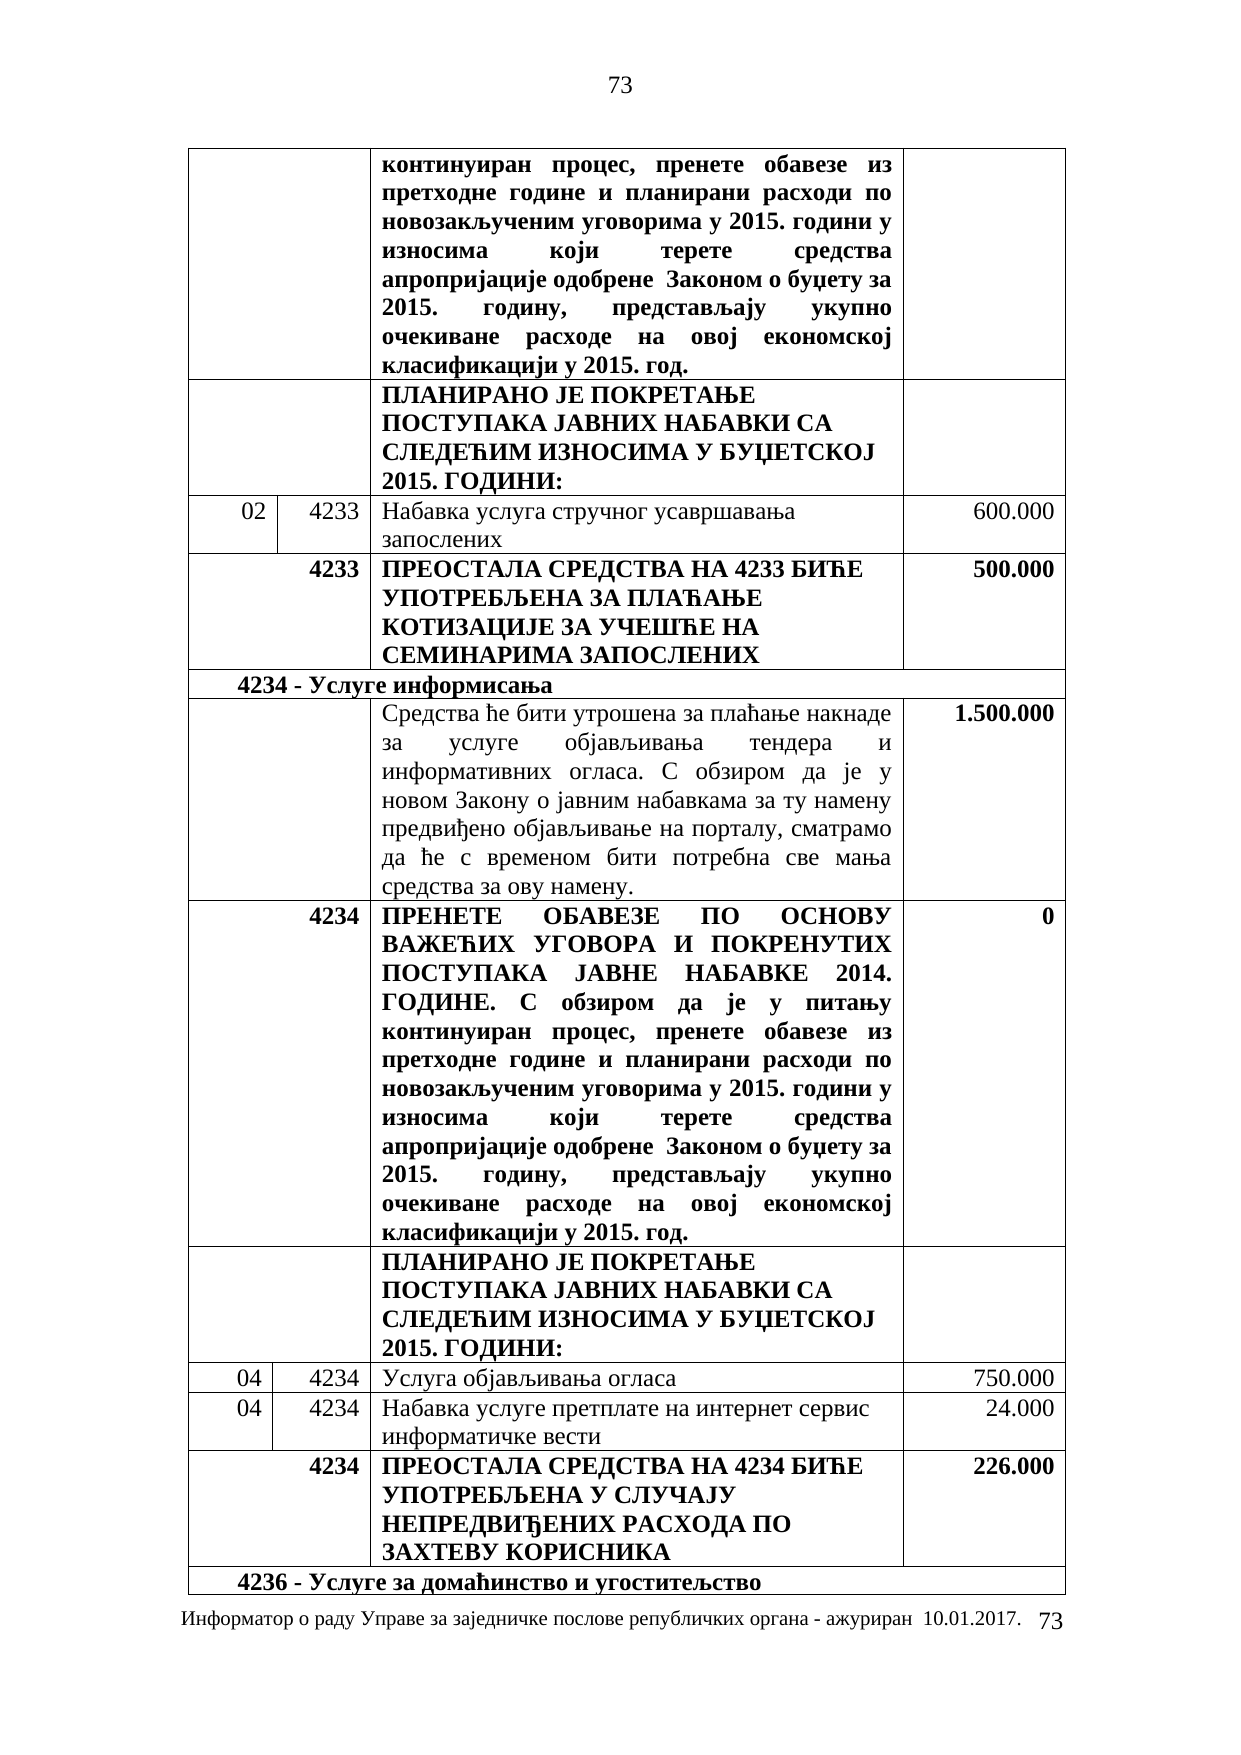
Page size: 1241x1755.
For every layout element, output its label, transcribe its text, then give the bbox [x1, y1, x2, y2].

table_cell [189, 1247, 370, 1362]
table_cell 500.000 [904, 554, 1065, 669]
table_cell Набавка услуга стручног усавршавања запослених [371, 496, 903, 553]
table_cell [189, 380, 370, 495]
table_cell 02 [189, 496, 277, 553]
table_cell 4234 - Услуге информисања [189, 670, 1065, 697]
table_cell [189, 699, 370, 900]
table_cell ПРЕОСТАЛА СРЕДСТВА НА 4233 БИЋЕ УПОТРЕБЉЕНА ЗА ПЛАЋАЊЕ КОТИЗАЦИЈЕ ЗА УЧЕШЋЕ НА СЕМИНАРИМА ЗАПОСЛЕНИХ [371, 554, 903, 669]
table_cell 4234 [273, 1363, 370, 1392]
table_cell 04 [189, 1393, 272, 1450]
table_cell 24.000 [904, 1393, 1065, 1450]
table_cell Средства ће бити утрошена за плаћање накнаде за услуге објављивања тендера и информативних огласа. С обзиром да је у новом Закону о јавним набавкама за ту намену предвиђено објављивање на порталу, сматрамо да ће с временом бити потребна све мања средства за ову намену. [371, 699, 903, 900]
table_cell 600.000 [904, 496, 1065, 553]
table_cell 226.000 [904, 1451, 1065, 1566]
table_cell ПРЕОСТАЛА СРЕДСТВА НА 4234 БИЋЕ УПОТРЕБЉЕНА У СЛУЧАЈУ НЕПРЕДВИЂЕНИХ РАСХОДА ПО ЗАХТЕВУ КОРИСНИКА [371, 1451, 903, 1566]
table_cell 750.000 [904, 1363, 1065, 1392]
table_cell ПЛАНИРАНО ЈЕ ПОКРЕТАЊЕ ПОСТУПАКА ЈАВНИХ НАБАВКИ СА СЛЕДЕЋИМ ИЗНОСИМА У БУЏЕТСКОЈ 2015. ГОДИНИ: [371, 1247, 903, 1362]
table_cell [189, 149, 370, 379]
table_cell 4236 - Услуге за домаћинство и угоститељство [189, 1567, 1065, 1594]
table_cell континуиран процес, пренете обавезе из претходне године и планирани расходи по новозакљученим уговорима у 2015. години у износима који терете средства апропријације одобрене Законом о буџету за 2015. годину, представљају укупно очекиване расходе на овој економској класификацији у 2015. год. [371, 149, 903, 379]
table_cell ПЛАНИРАНО ЈЕ ПОКРЕТАЊЕ ПОСТУПАКА ЈАВНИХ НАБАВКИ СА СЛЕДЕЋИМ ИЗНОСИМА У БУЏЕТСКОЈ 2015. ГОДИНИ: [371, 380, 903, 495]
table_cell 4233 [189, 554, 370, 669]
table_cell Набавка услуге претплате на интернет сервис информатичке вести [371, 1393, 903, 1450]
table_cell [904, 1247, 1065, 1362]
table_cell 04 [189, 1363, 272, 1392]
table_cell [904, 149, 1065, 379]
table_cell 4234 [273, 1393, 370, 1450]
table_cell Услуга објављивања огласа [371, 1363, 903, 1392]
table_cell [904, 380, 1065, 495]
table_cell ПРЕНЕТЕ ОБАВЕЗЕ ПО ОСНОВУ ВАЖЕЋИХ УГОВОРА И ПОКРЕНУТИХ ПОСТУПАКА ЈАВНЕ НАБАВКЕ 2014. ГОДИНЕ. С обзиром да је у питању континуиран процес, пренете обавезе из претходне године и планирани расходи по новозакљученим уговорима у 2015. години у износима који терете средства апропријације одобрене Законом о буџету за 2015. годину, представљају укупно очекиване расходе на овој економској класификацији у 2015. год. [371, 901, 903, 1246]
table_cell 1.500.000 [904, 699, 1065, 900]
table_cell 4234 [189, 1451, 370, 1566]
table_cell 4233 [278, 496, 370, 553]
table_cell 4234 [189, 901, 370, 1246]
table_cell 0 [904, 901, 1065, 1246]
